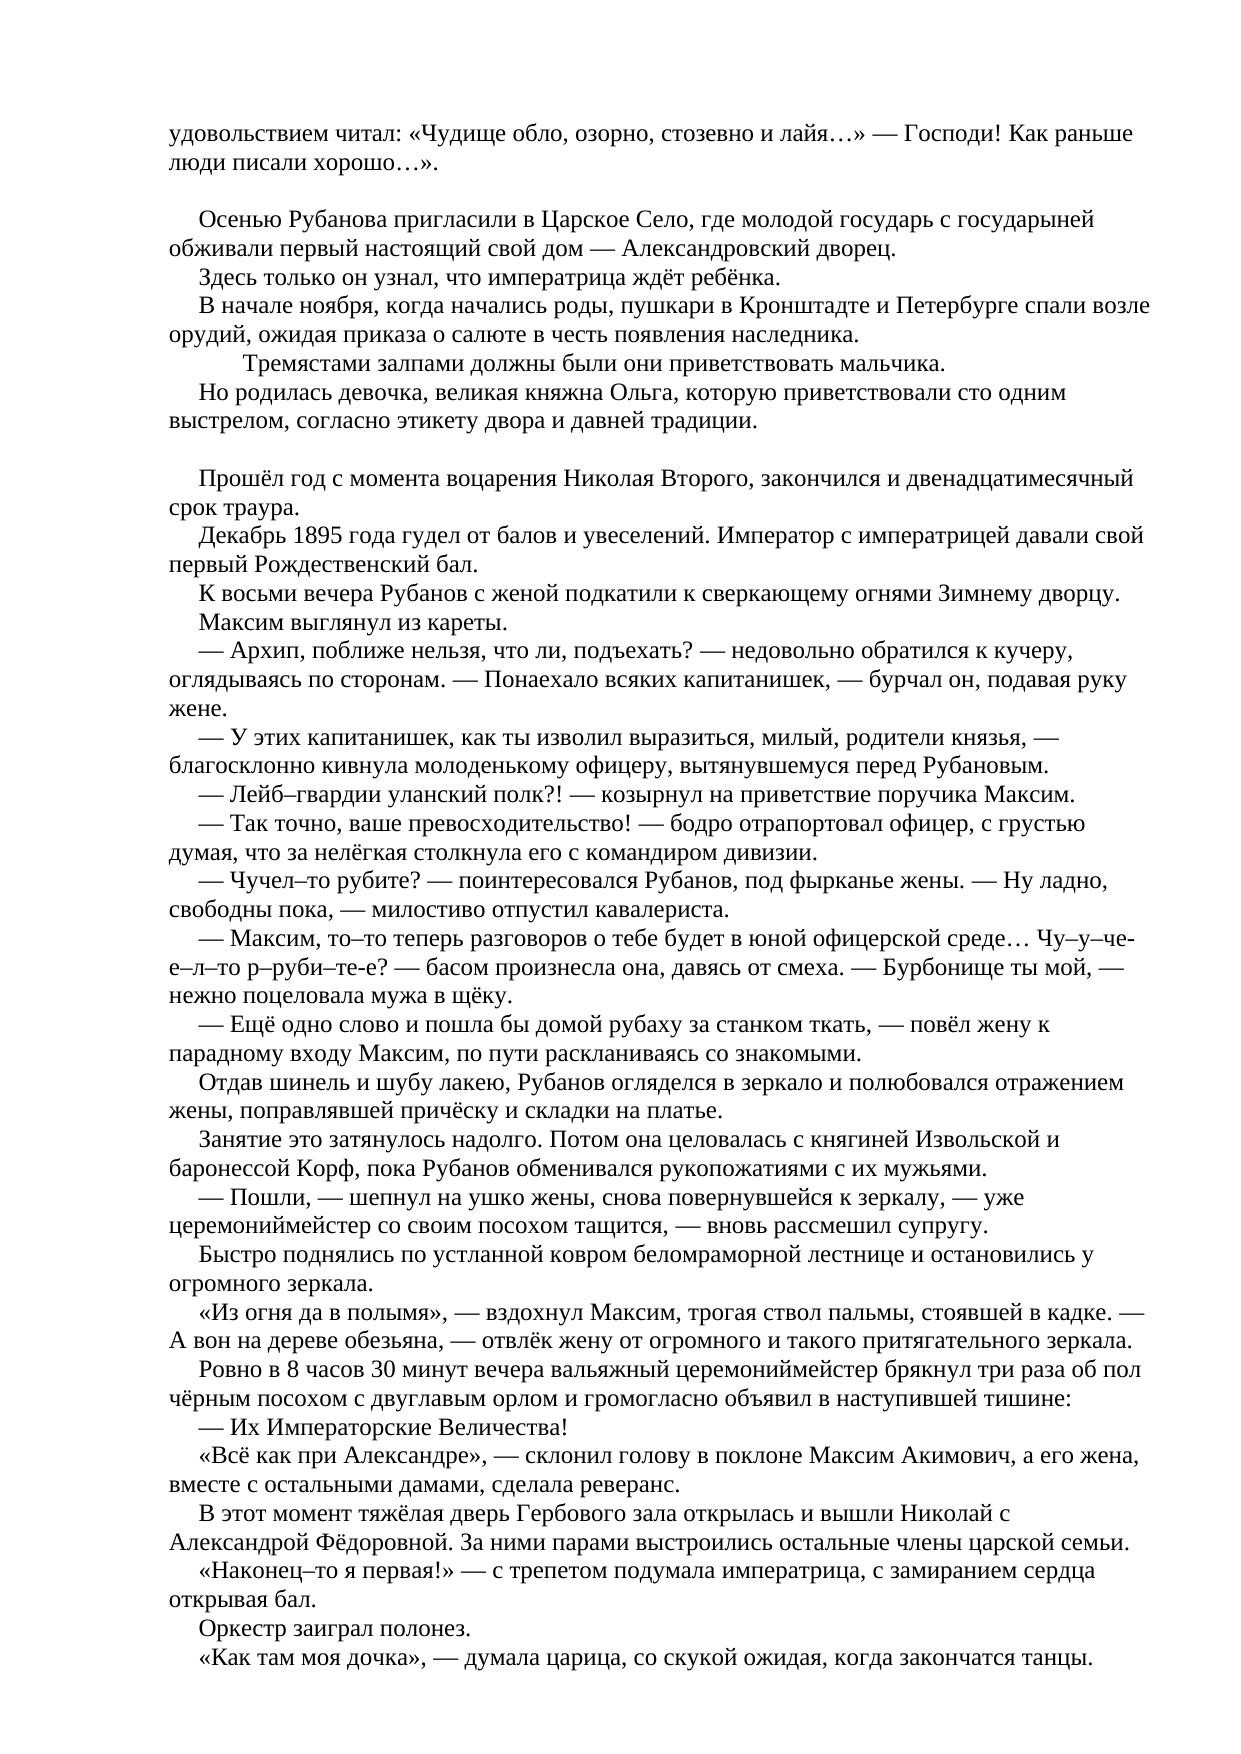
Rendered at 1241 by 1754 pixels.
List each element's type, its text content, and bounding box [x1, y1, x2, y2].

text Максим выглянул из кареты. [169, 607, 1152, 636]
text — Максим, то–то теперь разговоров о тебе будет в юной офицерской среде… Чу–у–че-е–л–то р–руби–те-е? — басом произнесла она, давясь от смеха. — Бурбонище ты мой, — нежно поцеловала мужа в щёку. [169, 923, 1152, 1009]
text — У этих капитанишек, как ты изволил выразиться, милый, родители князья, — благосклонно кивнула молоденькому офицеру, вытянувшемуся перед Рубановым. [169, 722, 1152, 779]
text — Ещё одно слово и пошла бы домой рубаху за станком ткать, — повёл жену к парадному входу Максим, по пути раскланиваясь со знакомыми. [169, 1009, 1152, 1067]
text Ровно в 8 часов 30 минут вечера вальяжный церемониймейстер брякнул три раза об пол чёрным посохом с двуглавым орлом и громогласно объявил в наступившей тишине: [169, 1354, 1152, 1412]
text — Их Императорские Величества! [169, 1412, 1152, 1441]
text Оркестр заиграл полонез. [169, 1613, 1152, 1642]
text Но родилась девочка, великая княжна Ольга, которую приветствовали сто одним выстрелом, согласно этикету двора и давней традиции. [169, 377, 1152, 434]
text Отдав шинель и шубу лакею, Рубанов огляделся в зеркало и полюбовался отражением жены, поправлявшей причёску и складки на платье. [169, 1067, 1152, 1124]
text Занятие это затянулось надолго. Потом она целовалась с княгиней Извольской и баронессой Корф, пока Рубанов обменивался рукопожатиями с их мужьями. [169, 1124, 1152, 1182]
text удовольствием читал: «Чудище обло, озорно, стозевно и лайя…» — Господи! Как раньше люди писали хорошо…». [169, 118, 1152, 176]
text К восьми вечера Рубанов с женой подкатили к сверкающему огнями Зимнему дворцу. [169, 578, 1152, 607]
text «Наконец–то я первая!» — с трепетом подумала императрица, с замиранием сердца открывая бал. [169, 1556, 1152, 1613]
text Прошёл год с момента воцарения Николая Второго, закончился и двенадцатимесячный срок траура. [169, 463, 1152, 521]
text «Из огня да в полымя», — вздохнул Максим, трогая ствол пальмы, стоявшей в кадке. — А вон на дереве обезьяна, — отвлёк жену от огромного и такого притягательного зеркала. [169, 1297, 1152, 1354]
text — Чучел–то рубите? — поинтересовался Рубанов, под фырканье жены. — Ну ладно, свободны пока, — милостиво отпустил кавалериста. [169, 866, 1152, 923]
text Здесь только он узнал, что императрица ждёт ребёнка. [169, 262, 1152, 291]
text Тремястами залпами должны были они приветствовать мальчика. [169, 348, 1152, 377]
text Осенью Рубанова пригласили в Царское Село, где молодой государь с государыней обживали первый настоящий свой дом — Александровский дворец. [169, 204, 1152, 262]
text Декабрь 1895 года гудел от балов и увеселений. Император с императрицей давали свой первый Рождественский бал. [169, 521, 1152, 578]
text — Лейб–гвардии уланский полк?! — козырнул на приветствие поручика Максим. [169, 779, 1152, 808]
text «Как там моя дочка», — думала царица, со скукой ожидая, когда закончатся танцы. [169, 1642, 1152, 1671]
text Быстро поднялись по устланной ковром беломраморной лестнице и остановились у огромного зеркала. [169, 1239, 1152, 1297]
text — Пошли, — шепнул на ушко жены, снова повернувшейся к зеркалу, — уже церемониймейстер со своим посохом тащится, — вновь рассмешил супругу. [169, 1182, 1152, 1239]
text — Архип, поближе нельзя, что ли, подъехать? — недовольно обратился к кучеру, оглядываясь по сторонам. — Понаехало всяких капитанишек, — бурчал он, подавая руку жене. [169, 636, 1152, 722]
text «Всё как при Александре», — склонил голову в поклоне Максим Акимович, а его жена, вместе с остальными дамами, сделала реверанс. [169, 1441, 1152, 1498]
text В этот момент тяжёлая дверь Гербового зала открылась и вышли Николай с Александрой Фёдоровной. За ними парами выстроились остальные члены царской семьи. [169, 1498, 1152, 1556]
text В начале ноября, когда начались роды, пушкари в Кронштадте и Петербурге спали возле орудий, ожидая приказа о салюте в честь появления наследника. [169, 291, 1152, 348]
text — Так точно, ваше превосходительство! — бодро отрапортовал офицер, с грустью думая, что за нелёгкая столкнула его с командиром дивизии. [169, 808, 1152, 866]
